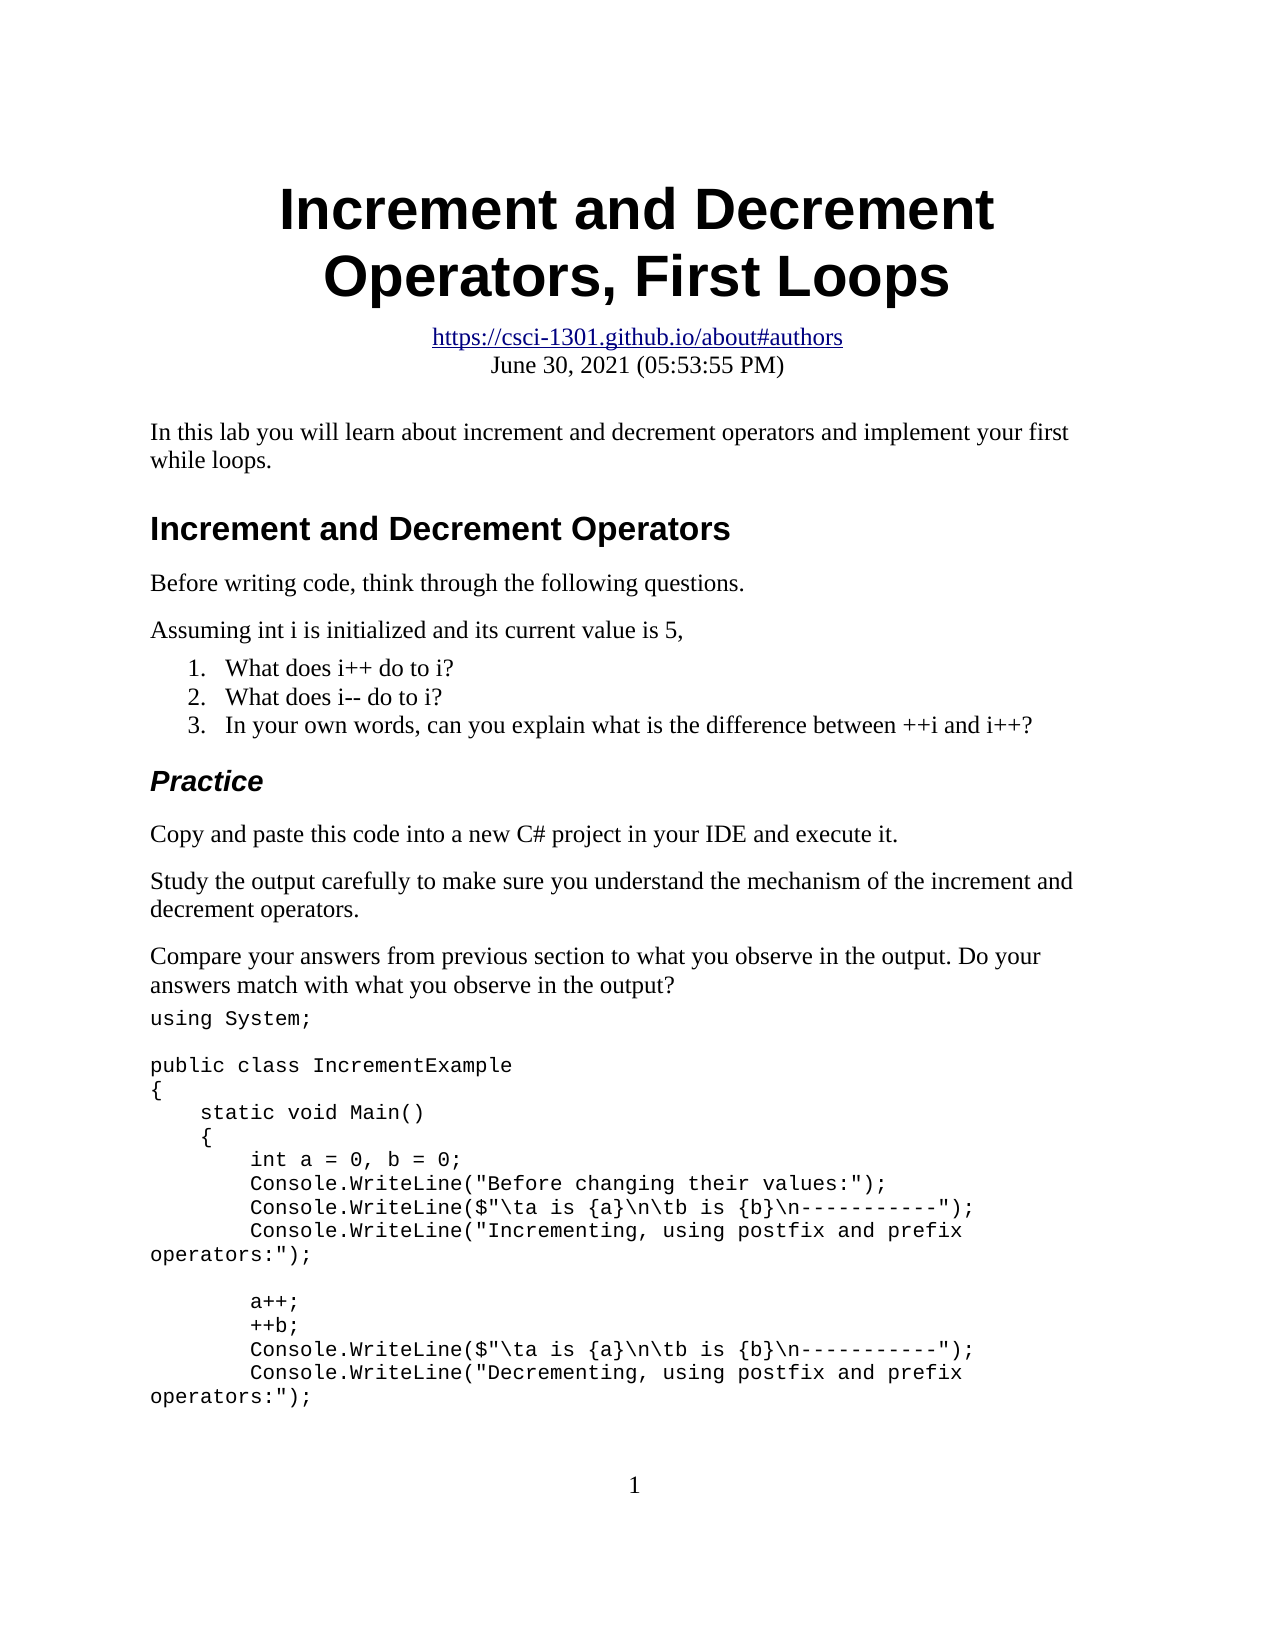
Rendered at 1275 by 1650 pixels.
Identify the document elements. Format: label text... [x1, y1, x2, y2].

text Console.WriteLine($"\ta is {a}\n\tb is {b}\n-----------"); [150, 1197, 1125, 1220]
text ++b; [150, 1315, 1125, 1339]
title Increment and Decrement Operators, First Loops [150, 175, 1125, 309]
list What does i-- do to i? [187, 682, 1125, 710]
text https://csci-1301.github.io/about#authors [150, 322, 1125, 350]
text Before writing code, think through the following questions. [150, 568, 1125, 597]
text Copy and paste this code into a new C# project in your IDE and execute it. [150, 819, 1125, 848]
text using System; [150, 1008, 1125, 1031]
text { [150, 1078, 1125, 1102]
text Assuming int i is initialized and its current value is 5, [150, 615, 1125, 644]
text June 30, 2021 (05:53:55 PM) [150, 350, 1125, 379]
text Study the output carefully to make sure you understand the mechanism of the increment and decrement operators. [150, 866, 1125, 923]
text Console.WriteLine("Incrementing, using postfix and prefix operators:"); [150, 1220, 1125, 1268]
text public class IncrementExample [150, 1055, 1125, 1078]
text Compare your answers from previous section to what you observe in the output. Do your answers match with what you observe in the output? [150, 941, 1125, 999]
list In your own words, can you explain what is the difference between ++i and i++? [187, 710, 1125, 739]
text a++; [150, 1291, 1125, 1315]
text In this lab you will learn about increment and decrement operators and implement your first while loops. [150, 417, 1125, 474]
text { [150, 1126, 1125, 1149]
list What does i++ do to i? [187, 653, 1125, 682]
text static void Main() [150, 1102, 1125, 1126]
subtitle Practice [150, 764, 1125, 798]
text Console.WriteLine("Decrementing, using postfix and prefix operators:"); [150, 1362, 1125, 1409]
text Console.WriteLine($"\ta is {a}\n\tb is {b}\n-----------"); [150, 1339, 1125, 1362]
text Console.WriteLine("Before changing their values:"); [150, 1173, 1125, 1197]
text int a = 0, b = 0; [150, 1149, 1125, 1173]
subtitle Increment and Decrement Operators [150, 508, 1125, 547]
